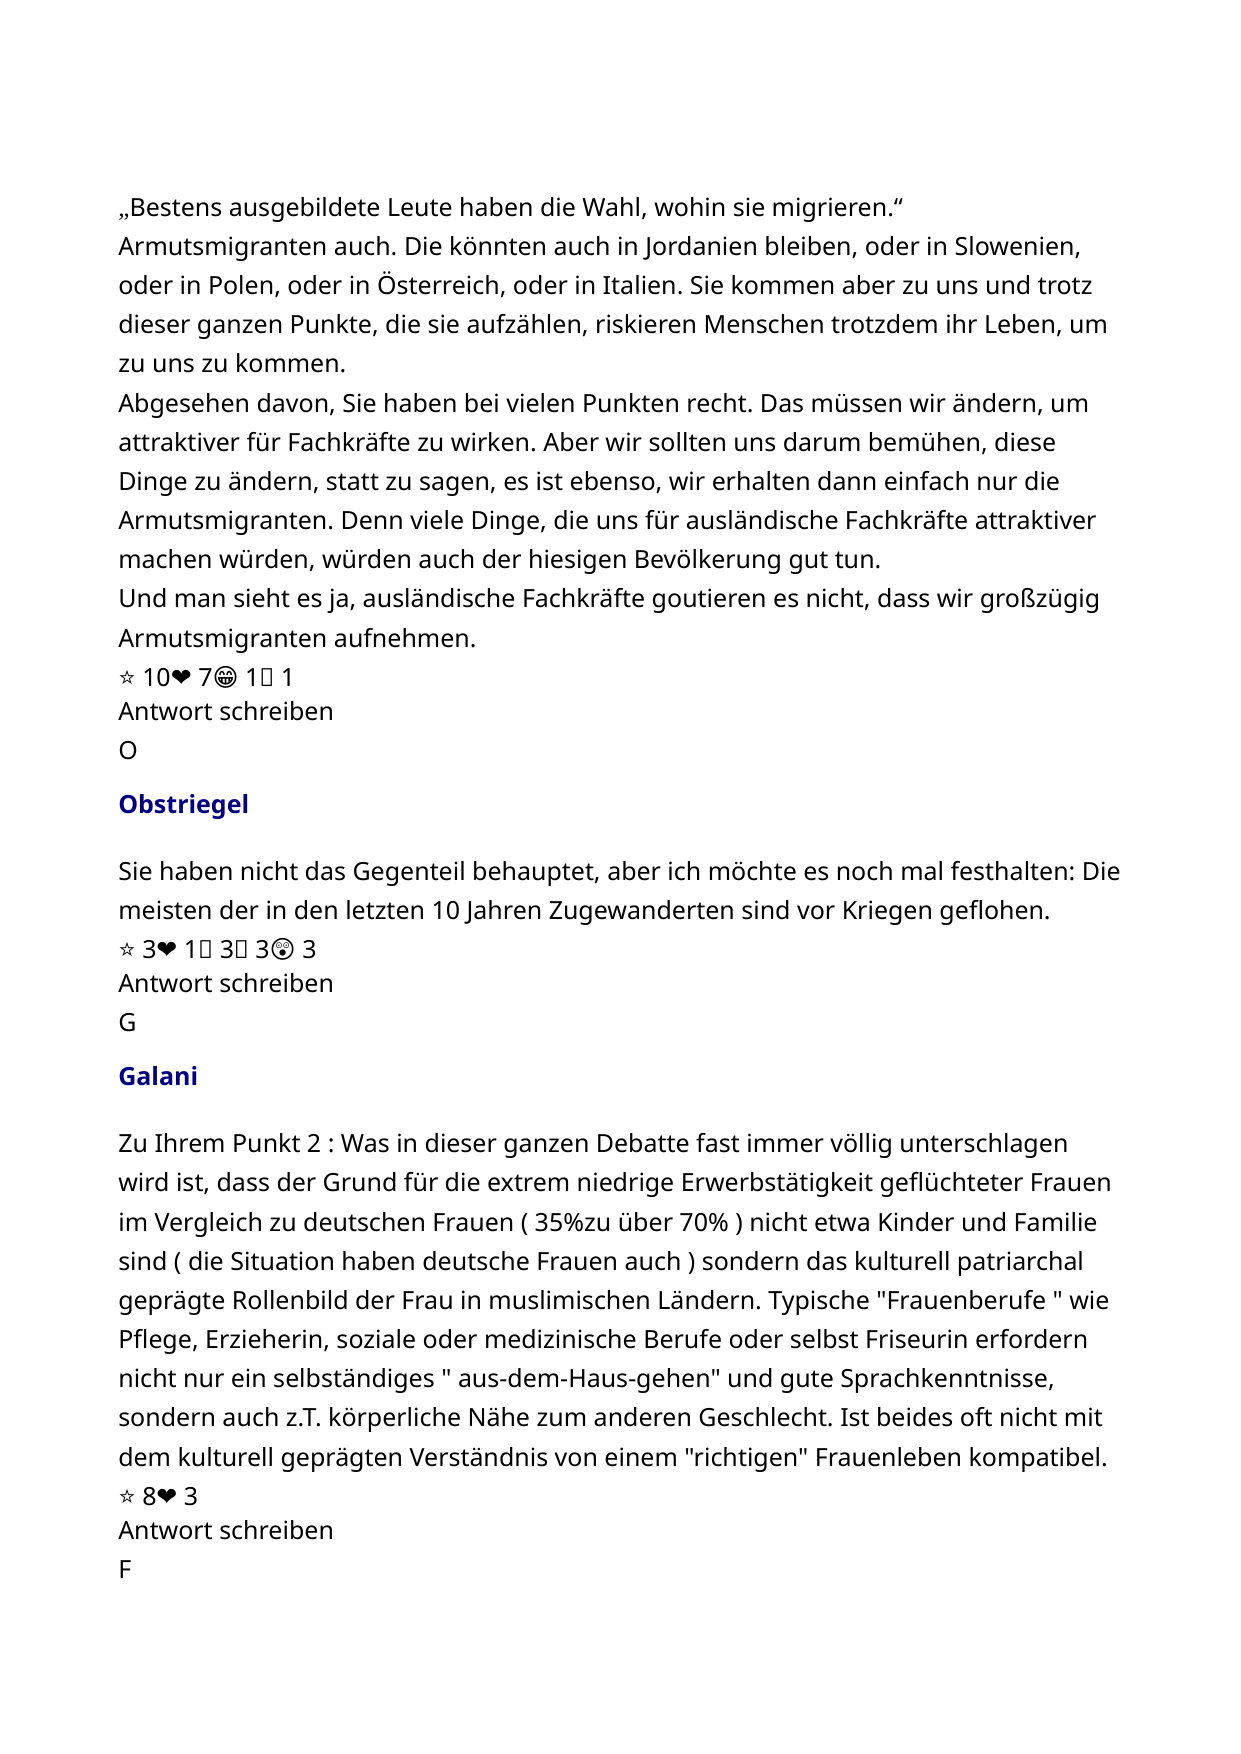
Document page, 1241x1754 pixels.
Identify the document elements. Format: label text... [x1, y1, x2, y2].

text Antwort schreiben [118, 966, 1122, 1000]
text O [118, 733, 1122, 767]
text ⭐️ 3❤️ 1🙁 3🤨 3😲 3 [118, 932, 1122, 966]
text Sie haben nicht das Gegenteil behauptet, aber ich möchte es noch mal festhalten: Die meisten der in den letzten 10 Jahren Zugewanderten sind vor Kriegen geflohen. [118, 853, 1122, 927]
text ⭐️ 8❤️ 3 [118, 1478, 1122, 1512]
text Antwort schreiben [118, 693, 1122, 728]
text „Bestens ausgebildete Leute haben die Wahl, wohin sie migrieren.“ [118, 189, 1122, 223]
text ⭐️ 10❤️ 7😁 1🤨 1 [118, 659, 1122, 693]
subtitle Galani [118, 1059, 1122, 1093]
text Und man sieht es ja, ausländische Fachkräfte goutieren es nicht, dass wir großzügig Armutsmigranten aufnehmen. [118, 581, 1122, 654]
text Abgesehen davon, Sie haben bei vielen Punkten recht. Das müssen wir ändern, um attraktiver für Fachkräfte zu wirken. Aber wir sollten uns darum bemühen, diese Dinge zu ändern, statt zu sagen, es ist ebenso, wir erhalten dann einfach nur die Armutsmigranten. Denn viele Dinge, die uns für ausländische Fachkräfte attraktiver machen würden, würden auch der hiesigen Bevölkerung gut tun. [118, 385, 1122, 576]
text F [118, 1552, 1122, 1586]
text Antwort schreiben [118, 1512, 1122, 1547]
text G [118, 1005, 1122, 1039]
text Zu Ihrem Punkt 2 : Was in dieser ganzen Debatte fast immer völlig unterschlagen wird ist, dass der Grund für die extrem niedrige Erwerbstätigkeit geflüchteter Frauen im Vergleich zu deutschen Frauen ( 35%zu über 70% ) nicht etwa Kinder und Familie sind ( die Situation haben deutsche Frauen auch ) sondern das kulturell patriarchal geprägte Rollenbild der Frau in muslimischen Ländern. Typische "Frauenberufe " wie Pflege, Erzieherin, soziale oder medizinische Berufe oder selbst Friseurin erfordern nicht nur ein selbständiges " aus-dem-Haus-gehen" und gute Sprachkenntnisse, sondern auch z.T. körperliche Nähe zum anderen Geschlecht. Ist beides oft nicht mit dem kulturell geprägten Verständnis von einem "richtigen" Frauenleben kompatibel. [118, 1126, 1122, 1473]
subtitle Obstriegel [118, 786, 1122, 821]
text Armutsmigranten auch. Die könnten auch in Jordanien bleiben, oder in Slowenien, oder in Polen, oder in Österreich, oder in Italien. Sie kommen aber zu uns und trotz dieser ganzen Punkte, die sie aufzählen, riskieren Menschen trotzdem ihr Leben, um zu uns zu kommen. [118, 229, 1122, 380]
